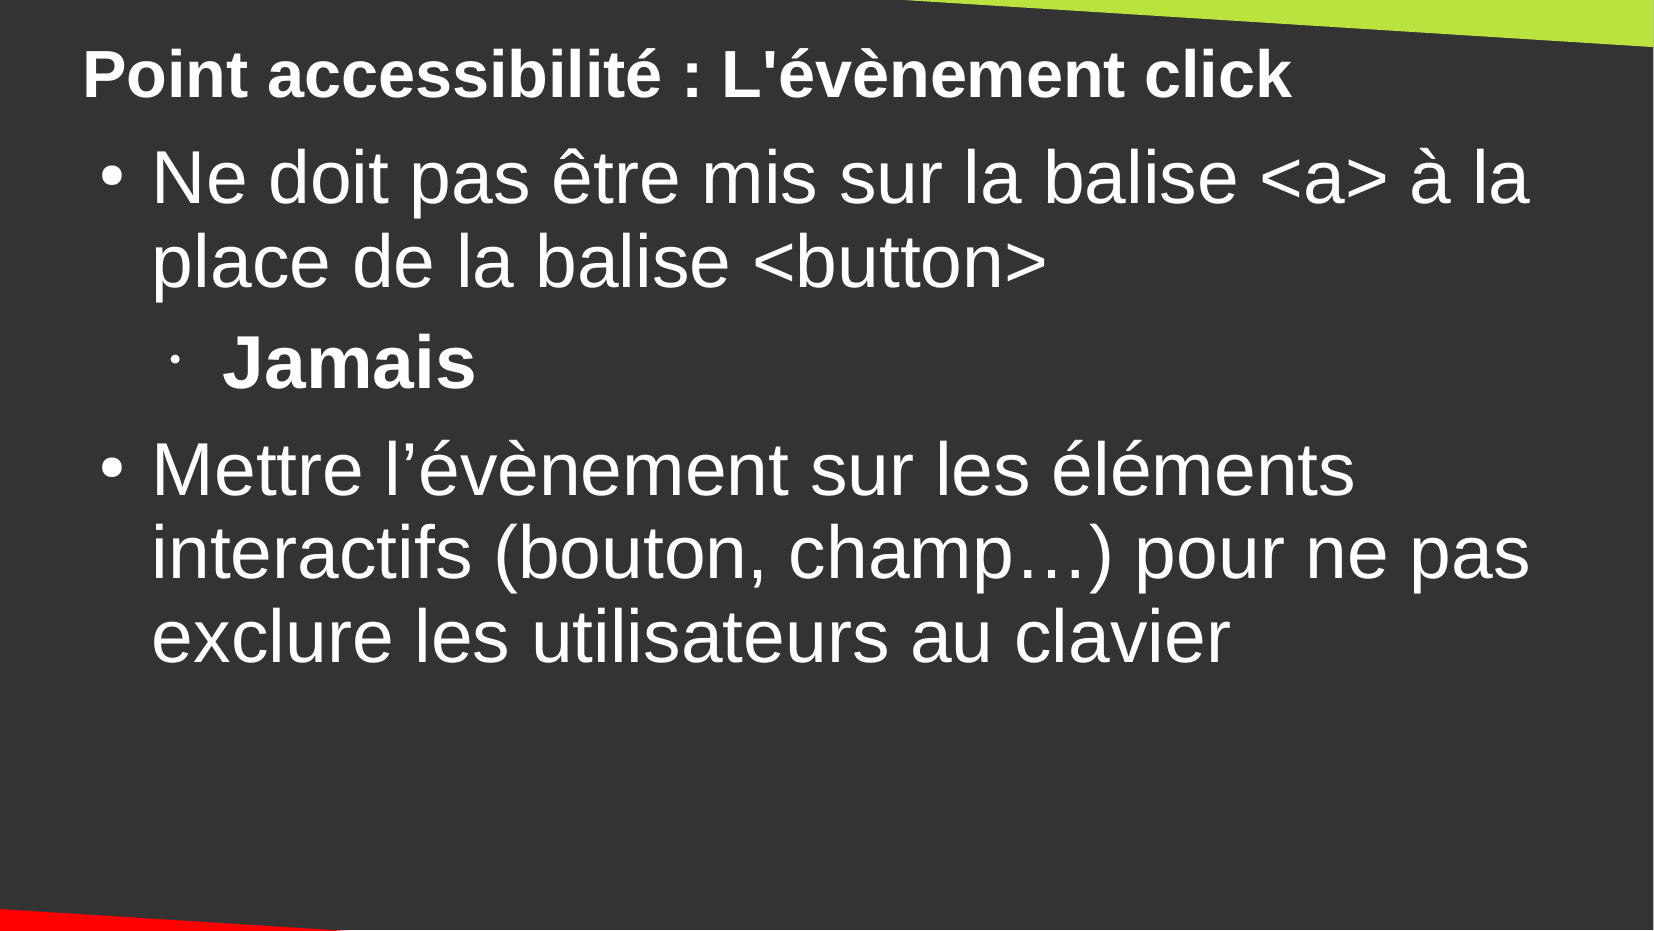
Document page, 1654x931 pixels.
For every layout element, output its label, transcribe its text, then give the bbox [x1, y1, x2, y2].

list Ne doit pas être mis sur la balise <a> à la place de la balise <button> Jamais Mettre l’évènement sur les éléments interactifs (bouton, champ…) pour ne pas exclure les utilisateurs au clavier [80, 135, 1620, 697]
text_box [903, 0, 1654, 48]
text_box [0, 909, 349, 931]
title Point accessibilité : L'évènement click [82, 37, 1571, 114]
